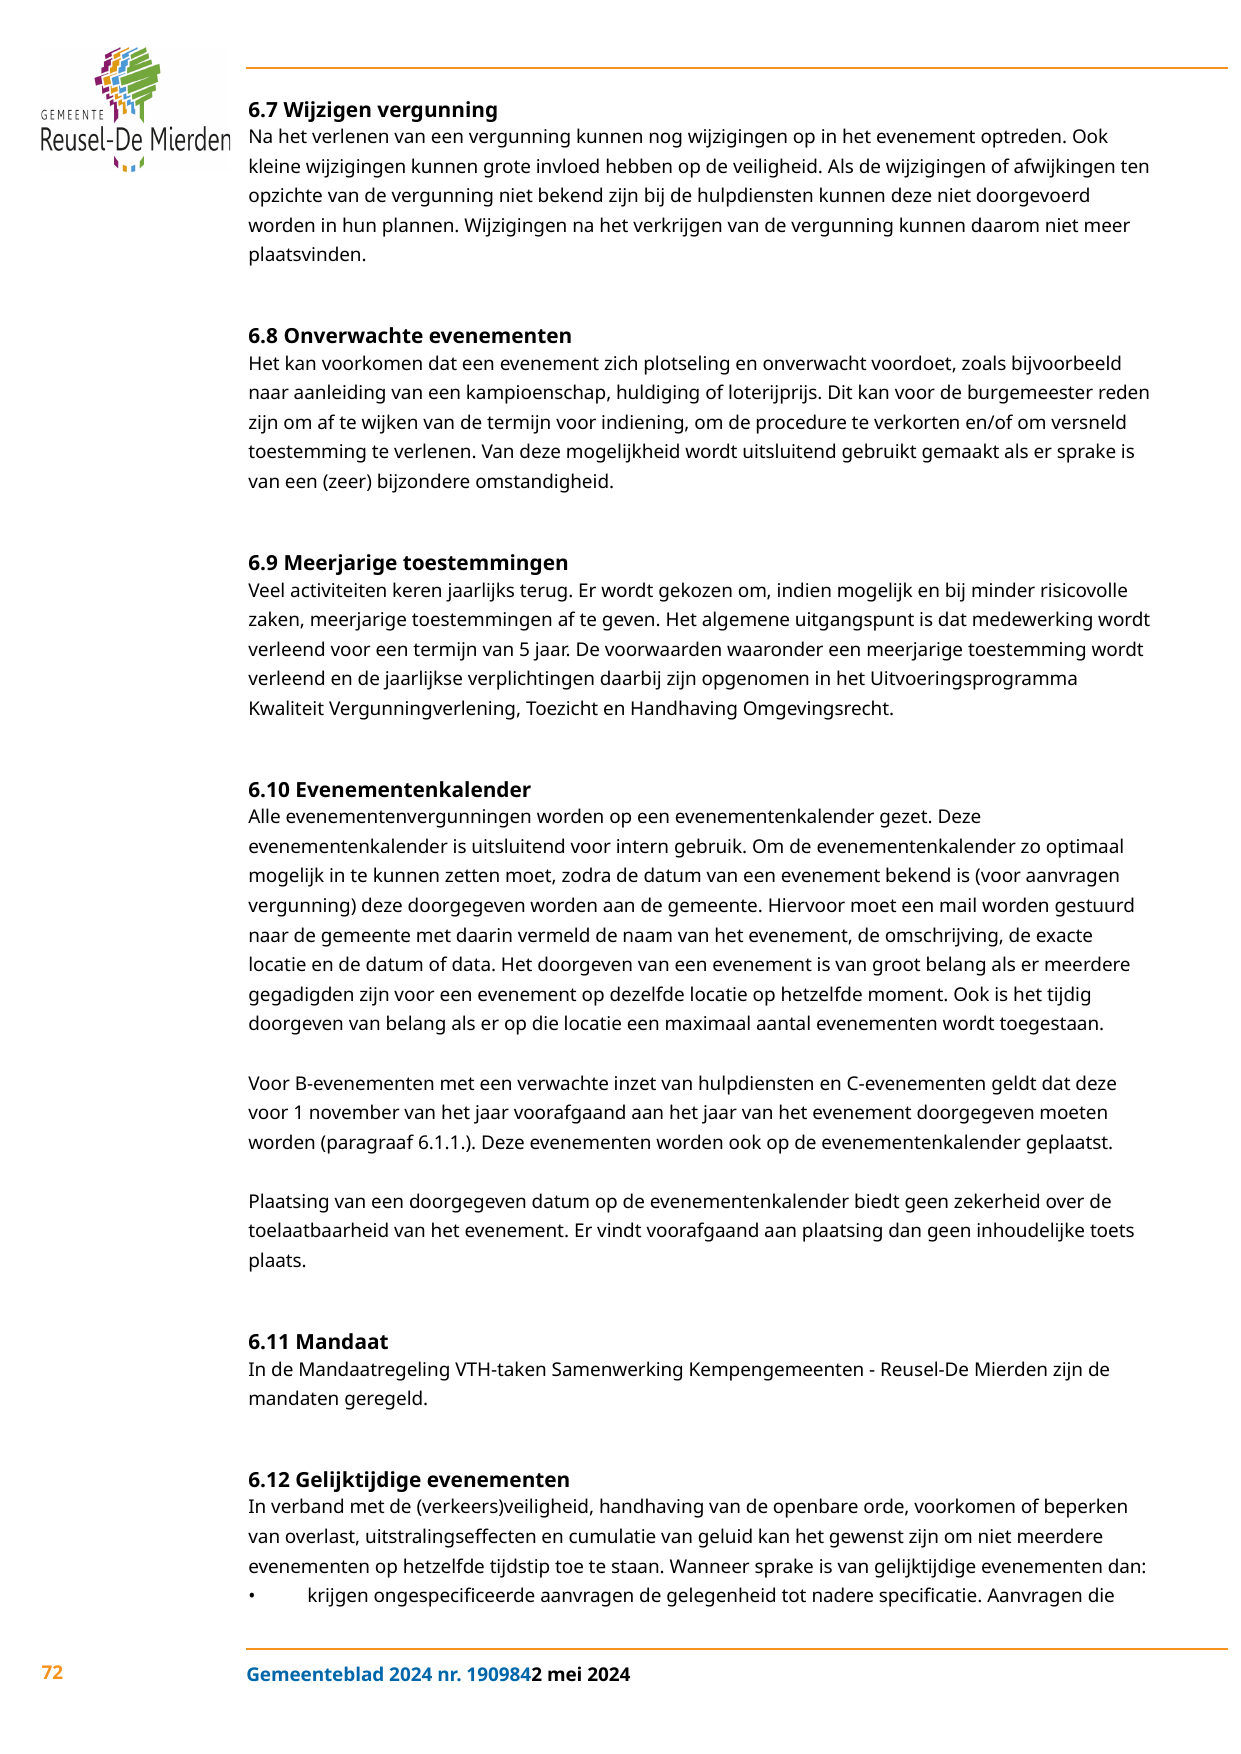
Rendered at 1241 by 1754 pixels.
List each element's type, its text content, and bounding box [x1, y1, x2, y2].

text 6.7 Wijzigen vergunning [248, 95, 1152, 123]
text Het kan voorkomen dat een evenement zich plotseling en onverwacht voordoet, zoals bijvoorbeeld naar aanleiding van een kampioenschap, huldiging of loterijprijs. Dit kan voor de burgemeester reden zijn om af te wijken van de termijn voor indiening, om de procedure te verkorten en/of om versneld toestemming te verlenen. Van deze mogelijkheid wordt uitsluitend gebruikt gemaakt als er sprake is van een (zeer) bijzondere omstandigheid. [248, 350, 1152, 494]
text 6.10 Evenementenkalender [248, 775, 1152, 803]
text In de Mandaatregeling VTH-taken Samenwerking Kempengemeenten - Reusel-De Mierden zijn de mandaten geregeld. [248, 1356, 1152, 1411]
text 6.9 Meerjarige toestemmingen [248, 548, 1152, 577]
picture [41, 47, 231, 172]
text 6.8 Onverwachte evenementen [248, 322, 1152, 350]
text Na het verlenen van een vergunning kunnen nog wijzigingen op in het evenement optreden. Ook kleine wijzigingen kunnen grote invloed hebben op de veiligheid. Als de wijzigingen of afwijkingen ten opzichte van de vergunning niet bekend zijn bij de hulpdiensten kunnen deze niet doorgevoerd worden in hun plannen. Wijzigingen na het verkrijgen van de vergunning kunnen daarom niet meer plaatsvinden. [248, 123, 1152, 267]
text 6.11 Mandaat [248, 1327, 1152, 1356]
text 6.12 Gelijktijdige evenementen [248, 1465, 1152, 1494]
text Alle evenementenvergunningen worden op een evenementenkalender gezet. Deze evenementenkalender is uitsluitend voor intern gebruik. Om de evenementenkalender zo optimaal mogelijk in te kunnen zetten moet, zodra de datum van een evenement bekend is (voor aanvragen vergunning) deze doorgegeven worden aan de gemeente. Hiervoor moet een mail worden gestuurd naar de gemeente met daarin vermeld de naam van het evenement, de omschrijving, de exacte locatie en de datum of data. Het doorgeven van een evenement is van groot belang als er meerdere gegadigden zijn voor een evenement op dezelfde locatie op hetzelfde moment. Ook is het tijdig doorgeven van belang als er op die locatie een maximaal aantal evenementen wordt toegestaan. [248, 803, 1152, 1036]
list krijgen ongespecificeerde aanvragen de gelegenheid tot nadere specificatie. Aanvragen die [248, 1582, 1152, 1608]
text Veel activiteiten keren jaarlijks terug. Er wordt gekozen om, indien mogelijk en bij minder risicovolle zaken, meerjarige toestemmingen af te geven. Het algemene uitgangspunt is dat medewerking wordt verleend voor een termijn van 5 jaar. De voorwaarden waaronder een meerjarige toestemming wordt verleend en de jaarlijkse verplichtingen daarbij zijn opgenomen in het Uitvoeringsprogramma Kwaliteit Vergunningverlening, Toezicht en Handhaving Omgevingsrecht. [248, 577, 1152, 721]
text Voor B-evenementen met een verwachte inzet van hulpdiensten en C-evenementen geldt dat deze voor 1 november van het jaar voorafgaand aan het jaar van het evenement doorgegeven moeten worden (paragraaf 6.1.1.). Deze evenementen worden ook op de evenementenkalender geplaatst. [248, 1070, 1152, 1155]
text Plaatsing van een doorgegeven datum op de evenementenkalender biedt geen zekerheid over de toelaatbaarheid van het evenement. Er vindt voorafgaand aan plaatsing dan geen inhoudelijke toets plaats. [248, 1188, 1152, 1273]
text In verband met de (verkeers)veiligheid, handhaving van de openbare orde, voorkomen of beperken van overlast, uitstralingseffecten en cumulatie van geluid kan het gewenst zijn om niet meerdere evenementen op hetzelfde tijdstip toe te staan. Wanneer sprake is van gelijktijdige evenementen dan: [248, 1494, 1152, 1579]
